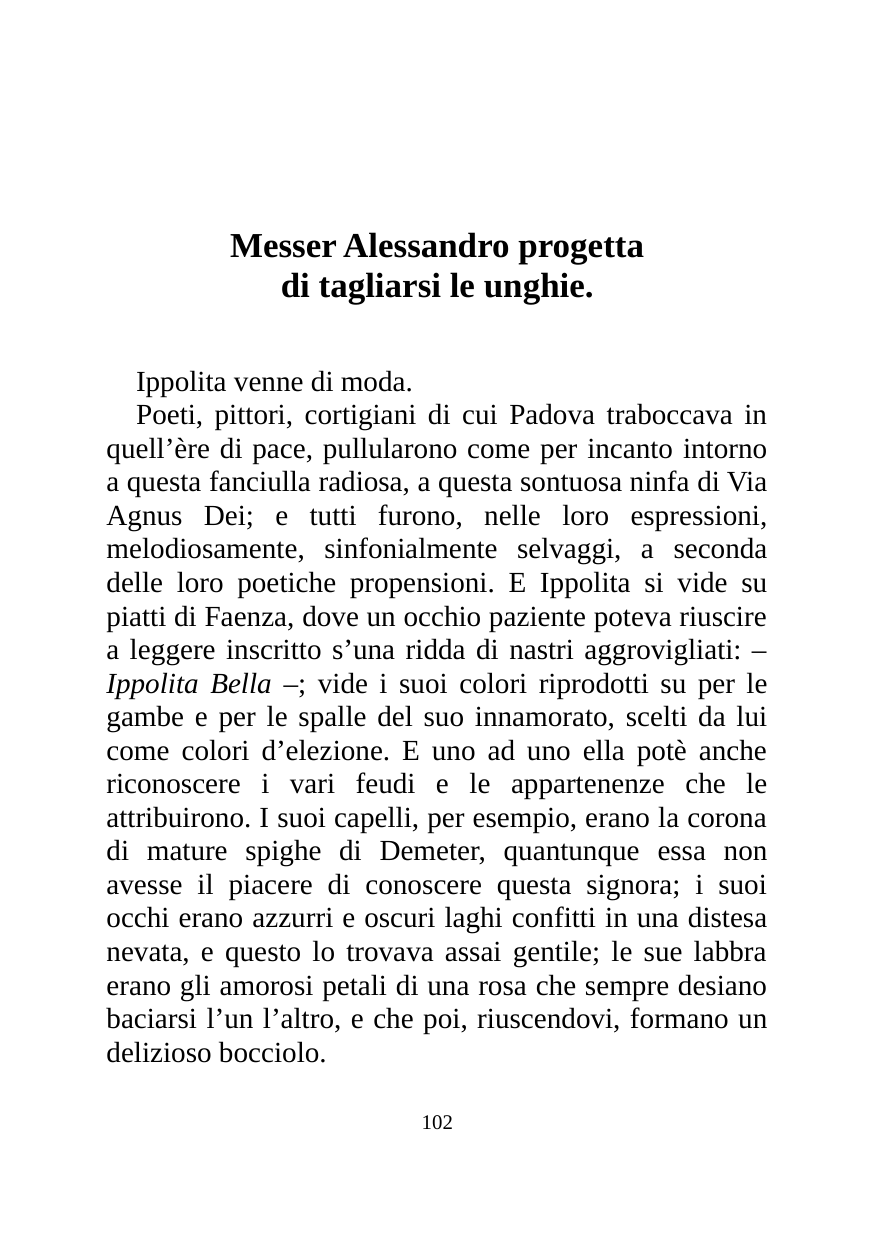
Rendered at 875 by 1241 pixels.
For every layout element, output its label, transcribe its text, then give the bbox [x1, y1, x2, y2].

subtitle Messer Alessandro progetta di tagliarsi le unghie. [224, 224, 650, 305]
text Ippolita venne di moda. [106, 364, 768, 397]
text Poeti, pittori, cortigiani di cui Padova traboccava in quell’ère di pace, pullularono come per incanto intorno a questa fanciulla radiosa, a questa sontuosa ninfa di Via Agnus Dei; e tutti furono, nelle loro espressioni, melodiosamente, sinfonialmente selvaggi, a seconda delle loro poetiche propensioni. E Ippolita si vide su piatti di Faenza, dove un occhio paziente poteva riuscire a leggere inscritto s’una ridda di nastri aggrovigliati: – Ippolita Bella –; vide i suoi colori riprodotti su per le gambe e per le spalle del suo innamorato, scelti da lui come colori d’elezione. E uno ad uno ella potè anche riconoscere i vari feudi e le appartenenze che le attribuirono. I suoi capelli, per esempio, erano la corona di mature spighe di Demeter, quantunque essa non avesse il piacere di conoscere questa signora; i suoi occhi erano azzurri e oscuri laghi confitti in una distesa nevata, e questo lo trovava assai gentile; le sue labbra erano gli amorosi petali di una rosa che sempre desiano baciarsi l’un l’altro, e che poi, riuscendovi, formano un delizioso bocciolo. [106, 397, 768, 1068]
